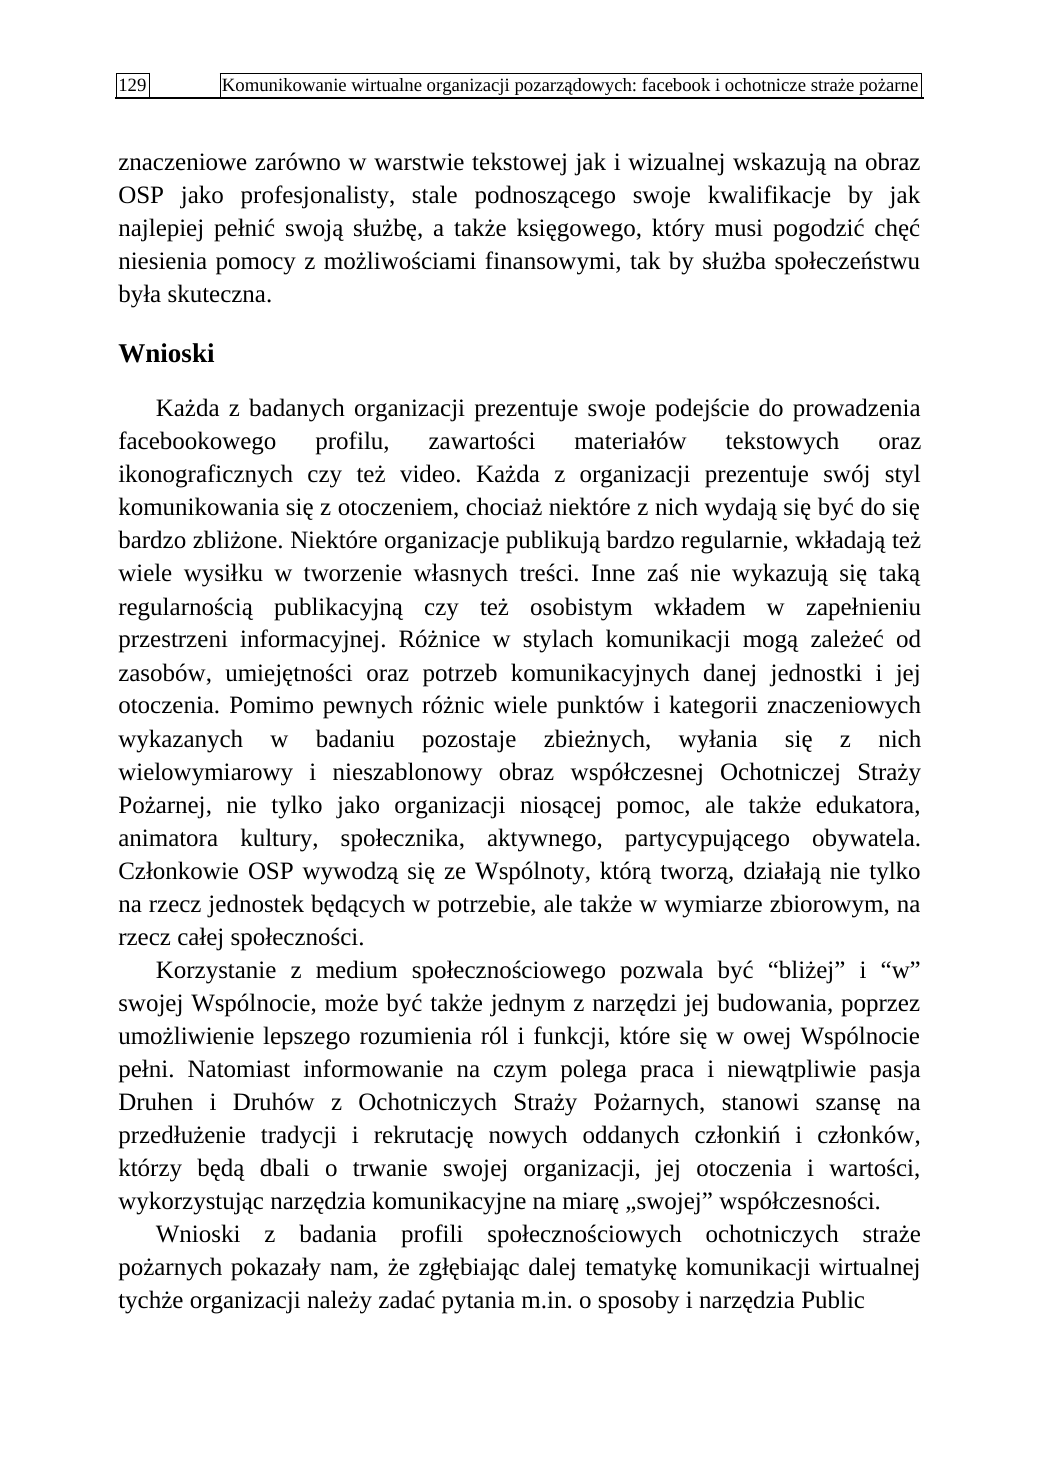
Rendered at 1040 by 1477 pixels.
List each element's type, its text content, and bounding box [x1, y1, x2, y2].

subtitle Wnioski [118, 337, 933, 369]
text Wnioski z badania profili społecznościowych ochotniczych straże pożarnych pokazały nam, że zgłębiając dalej tematykę komunikacji wirtualnej tychże organizacji należy zadać pytania m.in. o sposoby i narzędzia Public [118, 1219, 921, 1314]
text znaczeniowe zarówno w warstwie tekstowej jak i wizualnej wskazują na obraz OSP jako profesjonalisty, stale podnoszącego swoje kwalifikacje by jak najlepiej pełnić swoją służbę, a także księgowego, który musi pogodzić chęć niesienia pomocy z możliwościami finansowymi, tak by służba społeczeństwu była skuteczna. [118, 147, 921, 308]
text Każda z badanych organizacji prezentuje swoje podejście do prowadzenia facebookowego profilu, zawartości materiałów tekstowych oraz ikonograficznych czy też video. Każda z organizacji prezentuje swój styl komunikowania się z otoczeniem, chociaż niektóre z nich wydają się być do się bardzo zbliżone. Niektóre organizacje publikują bardzo regularnie, wkładają też wiele wysiłku w tworzenie własnych treści. Inne zaś nie wykazują się taką regularnością publikacyjną czy też osobistym wkładem w zapełnieniu przestrzeni informacyjnej. Różnice w stylach komunikacji mogą zależeć od zasobów, umiejętności oraz potrzeb komunikacyjnych danej jednostki i jej otoczenia. Pomimo pewnych różnic wiele punktów i kategorii znaczeniowych wykazanych w badaniu pozostaje zbieżnych, wyłania się z nich wielowymiarowy i nieszablonowy obraz współczesnej Ochotniczej Straży Pożarnej, nie tylko jako organizacji niosącej pomoc, ale także edukatora, animatora kultury, społecznika, aktywnego, partycypującego obywatela. Członkowie OSP wywodzą się ze Wspólnoty, którą tworzą, działają nie tylko na rzecz jednostek będących w potrzebie, ale także w wymiarze zbiorowym, na rzecz całej społeczności. [118, 393, 921, 951]
text Korzystanie z medium społecznościowego pozwala być “bliżej” i “w” swojej Wspólnocie, może być także jednym z narzędzi jej budowania, poprzez umożliwienie lepszego rozumienia ról i funkcji, które się w owej Wspólnocie pełni. Natomiast informowanie na czym polega praca i niewątpliwie pasja Druhen i Druhów z Ochotniczych Straży Pożarnych, stanowi szansę na przedłużenie tradycji i rekrutację nowych oddanych członkiń i członków, którzy będą dbali o trwanie swojej organizacji, jej otoczenia i wartości, wykorzystując narzędzia komunikacyjne na miarę „swojej” współczesności. [118, 955, 921, 1215]
